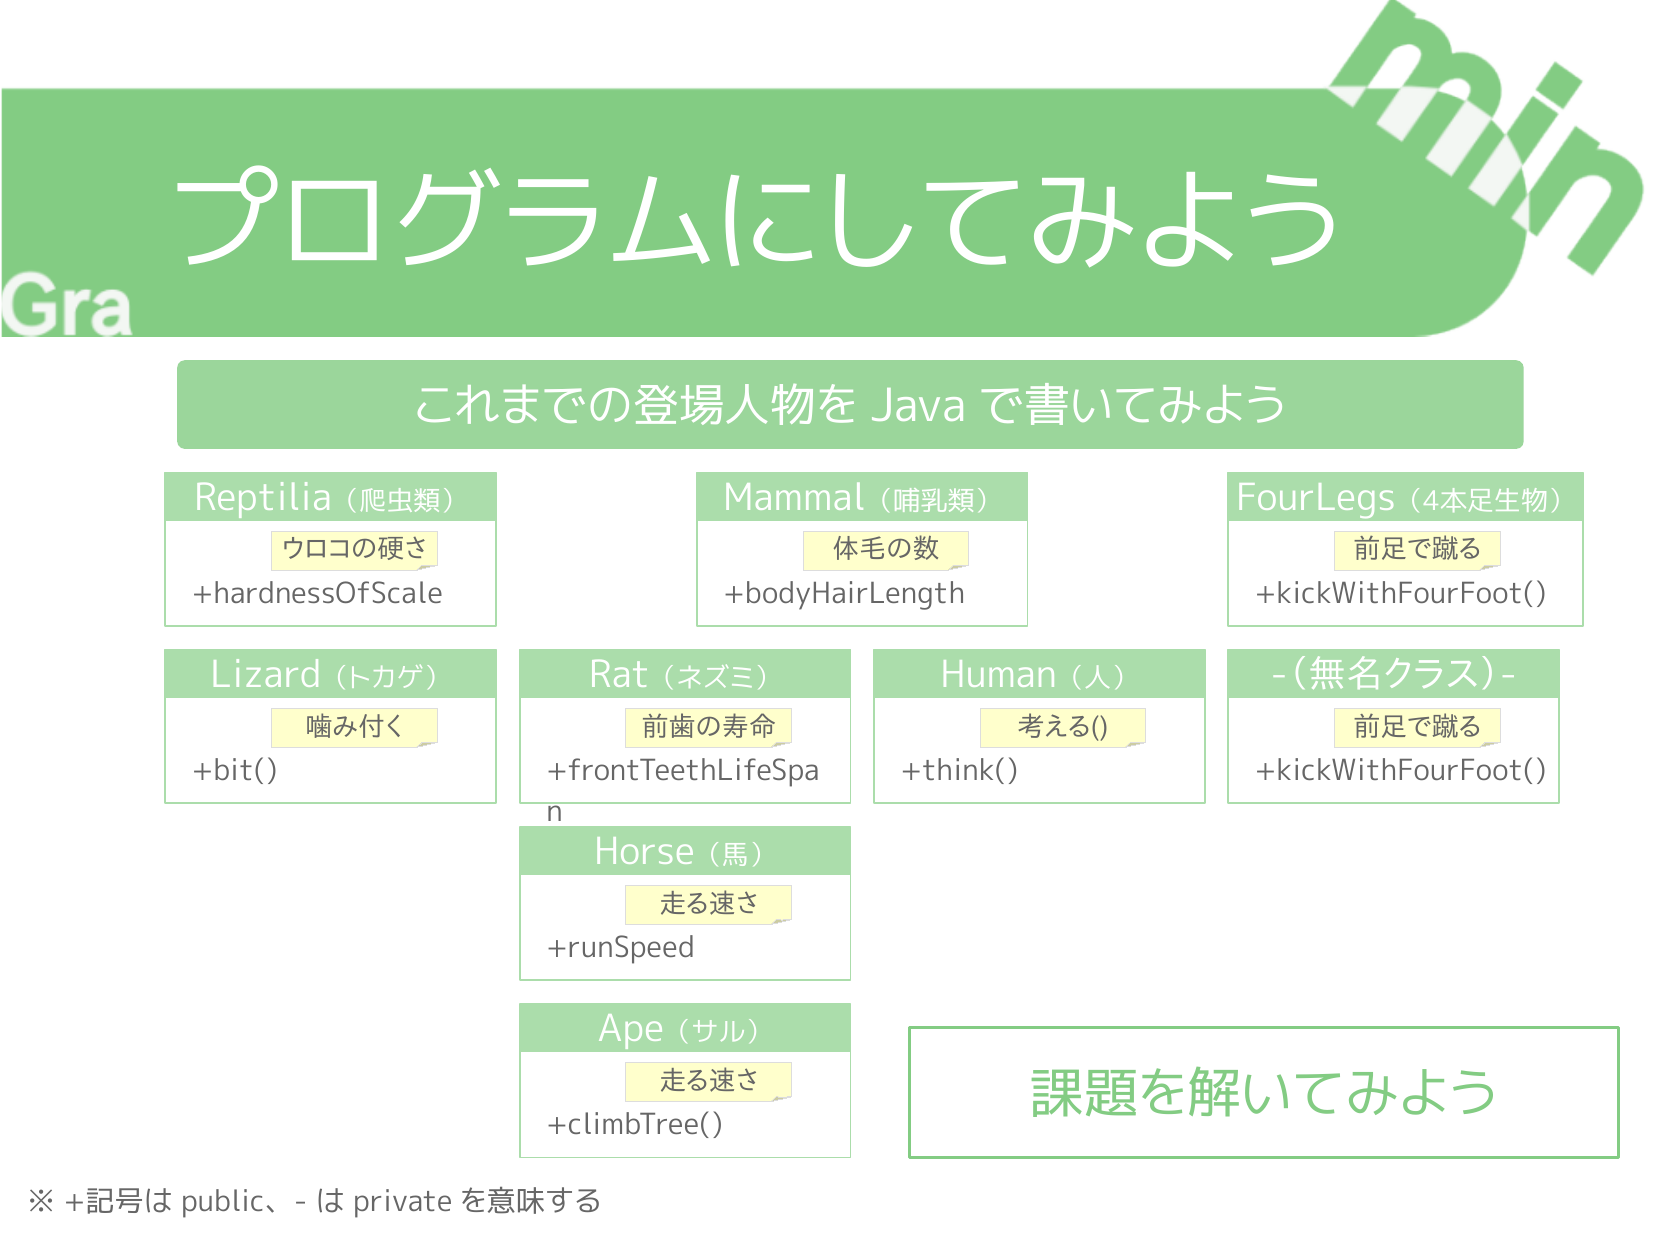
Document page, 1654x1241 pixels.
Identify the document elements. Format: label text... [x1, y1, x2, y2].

text_box 前足で蹴る [1334, 708, 1501, 748]
text_box [696, 520, 1028, 626]
text_box ※ +記号は public、- は private を意味する [11, 1172, 626, 1241]
text_box Lizard（トカゲ） [165, 649, 497, 697]
text_box [1228, 697, 1560, 804]
text_box +kickWithFourFoot() [1240, 741, 1571, 838]
text_box [519, 1052, 851, 1158]
text_box Horse（馬） [519, 826, 851, 875]
text_box +climbTree() [531, 1095, 851, 1152]
text_box 前歯の寿命 [625, 708, 792, 748]
text_box +bit() [177, 741, 461, 797]
text_box [874, 697, 1205, 804]
text_box [165, 697, 497, 804]
text_box 噛み付く [271, 708, 438, 748]
picture [1, 0, 1654, 337]
text_box これまでの登場人物を Java で書いてみよう [177, 360, 1524, 449]
text_box +think() [885, 741, 1205, 797]
text_box 走る速さ [625, 1062, 792, 1102]
text_box +bodyHairLength [708, 564, 993, 620]
text_box 課題を解いてみよう [909, 1027, 1619, 1158]
text_box Rat（ネズミ） [519, 649, 851, 697]
text_box -（無名クラス）- [1228, 649, 1560, 697]
text_box Human（人） [874, 649, 1205, 697]
text_box 体毛の数 [803, 531, 969, 571]
text_box 走る速さ [625, 885, 792, 925]
text_box +frontTeethLifeSpan [531, 741, 851, 797]
text_box [519, 697, 851, 804]
text_box +runSpeed [531, 918, 851, 975]
text_box Mammal（哺乳類） [696, 472, 1028, 520]
text_box Reptilia（爬虫類） [165, 472, 497, 520]
text_box 前足で蹴る [1334, 531, 1501, 571]
text_box [519, 875, 851, 981]
text_box 考える() [980, 708, 1146, 748]
text_box +hardnessOfScale [177, 564, 461, 620]
text_box [165, 520, 497, 626]
text_box Ape（サル） [519, 1003, 851, 1052]
text_box [1228, 520, 1583, 626]
text_box ウロコの硬さ [271, 531, 438, 571]
text_box +kickWithFourFoot() [1240, 564, 1583, 661]
title プログラムにしてみよう [11, 140, 1501, 298]
text_box FourLegs（4本足生物） [1228, 472, 1583, 520]
